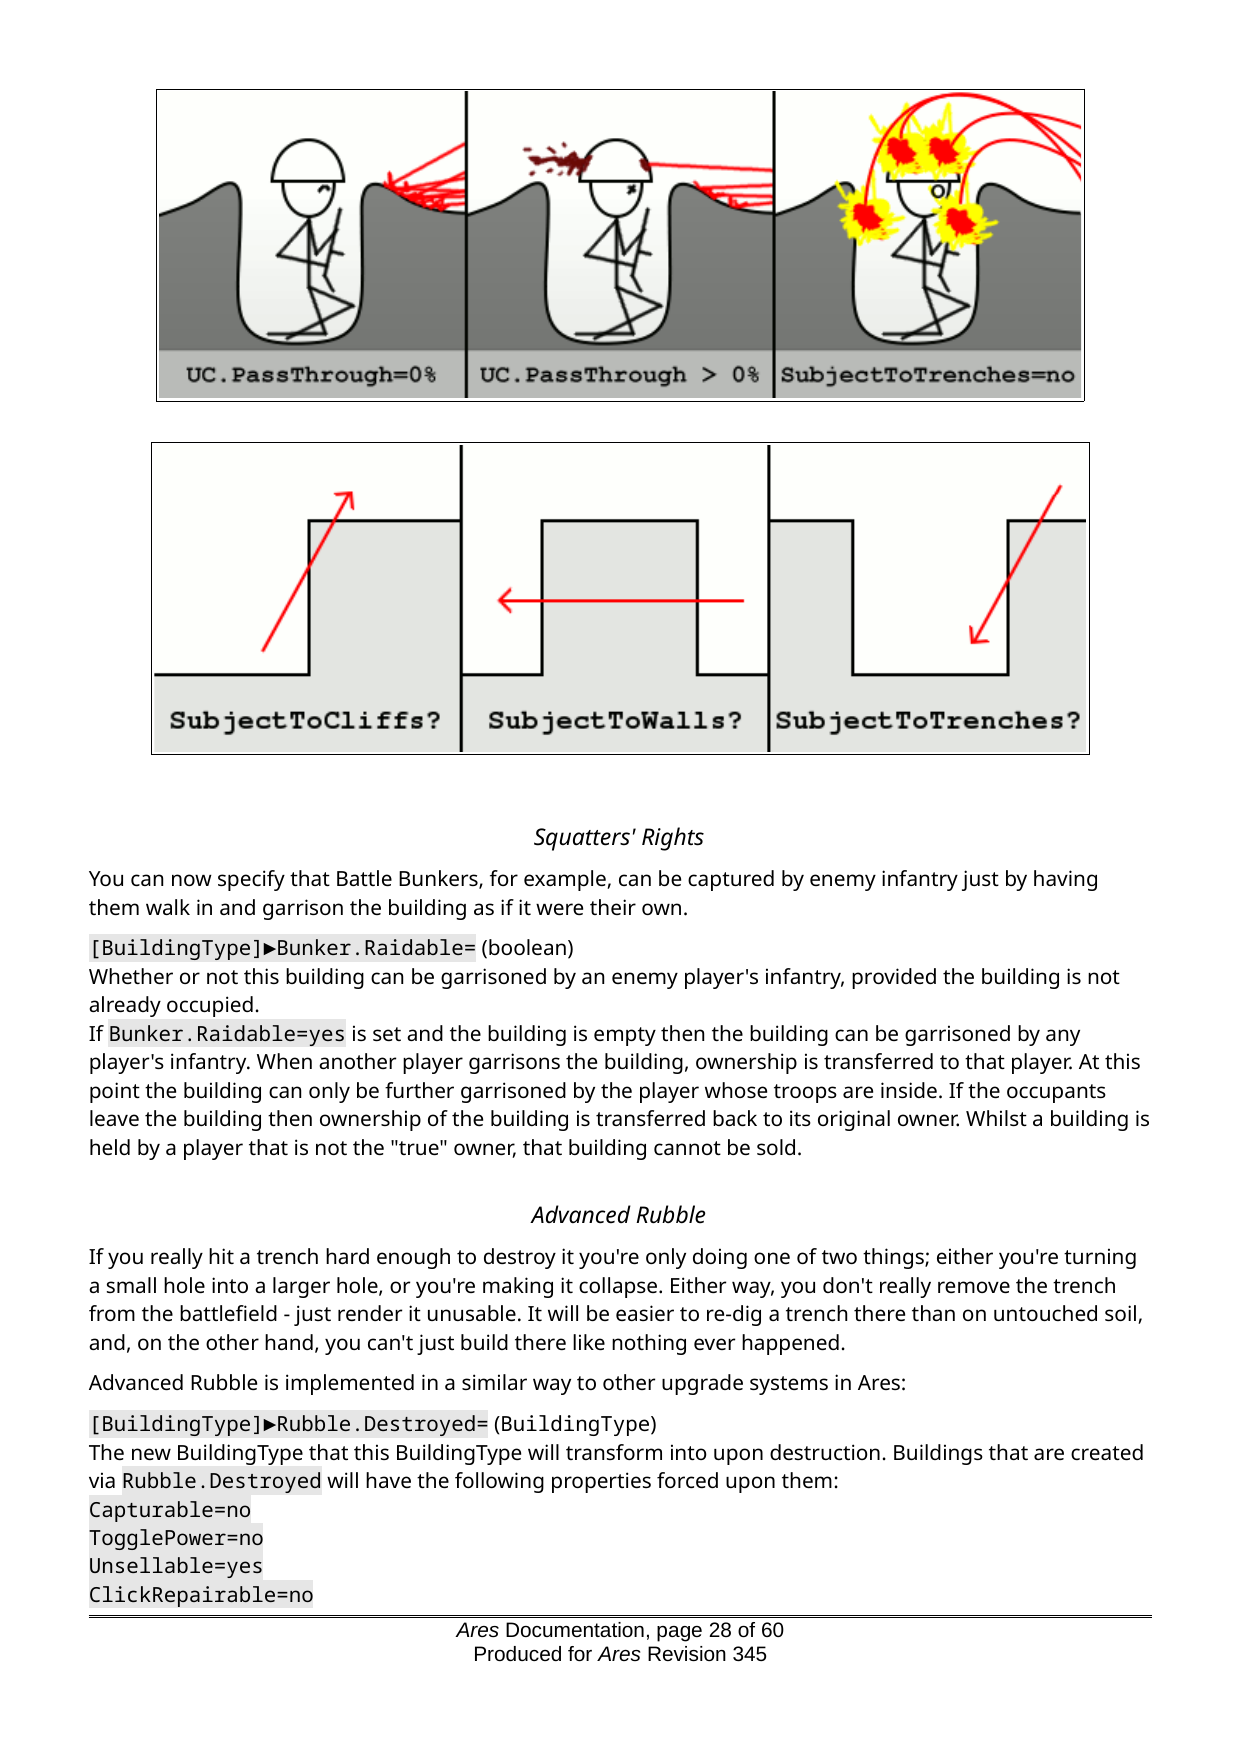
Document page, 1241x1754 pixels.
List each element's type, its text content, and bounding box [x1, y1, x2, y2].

subtitle Squatters' Rights [88, 820, 1152, 852]
picture [154, 445, 1086, 752]
picture [159, 91, 1082, 398]
text [BuildingType]►Rubble.Destroyed= (BuildingType) The new BuildingType that this BuildingType will transform into upon destruction. Buildings that are created via Rubble.Destroyed will have the following properties forced upon them: Capturable=no TogglePower=no Unsellable=yes ClickRepairable=no [88, 1409, 1152, 1608]
text Advanced Rubble is implemented in a similar way to other upgrade systems in Ares: [88, 1368, 1152, 1397]
text If you really hit a trench hard enough to destroy it you're only doing one of two things; either you're turning a small hole into a larger hole, or you're making it collapse. Either way, you don't really remove the trench from the battlefield - just render it unusable. It will be easier to re-dig a trench there than on untouched soil, and, on the other hand, you can't just build there like nothing ever happened. [88, 1242, 1152, 1356]
subtitle Advanced Rubble [88, 1198, 1152, 1230]
text You can now specify that Battle Bunkers, for example, can be captured by enemy infantry just by having them walk in and garrison the building as if it were their own. [88, 864, 1152, 921]
text [BuildingType]►Bunker.Raidable= (boolean) Whether or not this building can be garrisoned by an enemy player's infantry, provided the building is not already occupied. If Bunker.Raidable=yes is set and the building is empty then the building can be garrisoned by any player's infantry. When another player garrisons the building, ownership is transferred to that player. At this point the building can only be further garrisoned by the player whose troops are inside. If the occupants leave the building then ownership of the building is transferred back to its original owner. Whilst a building is held by a player that is not the "true" owner, that building cannot be sold. [88, 933, 1152, 1161]
